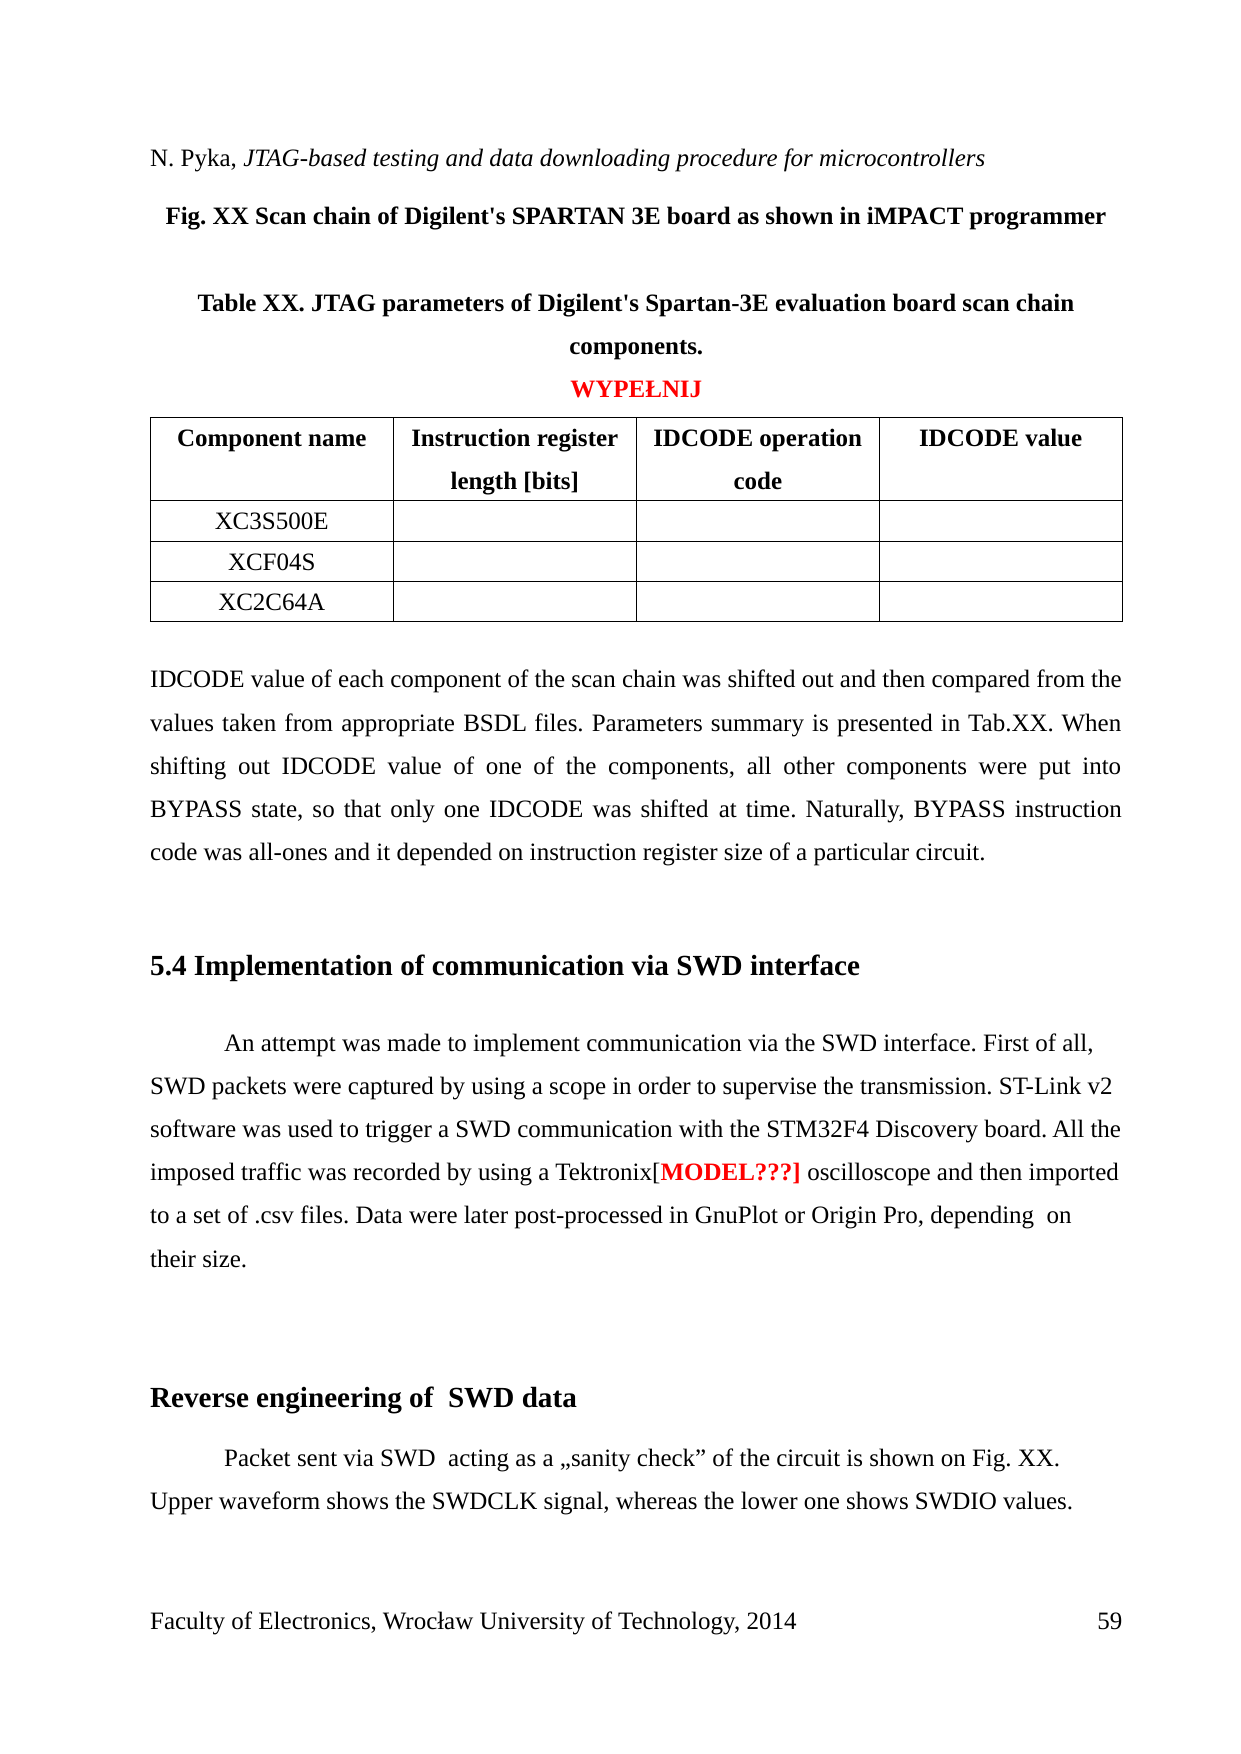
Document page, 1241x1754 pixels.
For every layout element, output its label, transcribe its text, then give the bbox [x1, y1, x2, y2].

table_cell [880, 501, 1122, 541]
table_cell [394, 501, 636, 541]
table_cell [637, 542, 879, 581]
text Table XX. JTAG parameters of Digilent's Spartan-3E evaluation board scan chain components. [150, 288, 1122, 359]
table_cell XCF04S [151, 542, 393, 581]
table_cell XC2C64A [151, 582, 393, 621]
table_cell [394, 542, 636, 581]
table_cell [880, 542, 1122, 581]
text IDCODE value of each component of the scan chain was shifted out and then compared from the values taken from appropriate BSDL files. Parameters summary is presented in Tab.XX. When shifting out IDCODE value of one of the components, all other components were put into BYPASS state, so that only one IDCODE was shifted at time. Naturally, BYPASS instruction code was all-ones and it depended on instruction register size of a particular circuit. [150, 664, 1122, 866]
text An attempt was made to implement communication via the SWD interface. First of all, SWD packets were captured by using a scope in order to supervise the transmission. ST-Link v2 software was used to trigger a SWD communication with the STM32F4 Discovery board. All the imposed traffic was recorded by using a Tektronix[MODEL???] oscilloscope and then imported to a set of .csv files. Data were later post-processed in GnuPlot or Origin Pro, depending on their size. [150, 1028, 1122, 1272]
table_cell [394, 582, 636, 621]
text WYPEŁNIJ [150, 374, 1122, 403]
table_cell [637, 501, 879, 541]
table_header Instruction register length [bits] [394, 418, 636, 500]
table_cell [880, 582, 1122, 621]
table_cell [637, 582, 879, 621]
table_cell XC3S500E [151, 501, 393, 541]
subtitle Reverse engineering of SWD data [150, 1380, 1122, 1413]
table_header IDCODE operation code [637, 418, 879, 500]
text Packet sent via SWD acting as a „sanity check” of the circuit is shown on Fig. XX. Upper waveform shows the SWDCLK signal, whereas the lower one shows SWDIO values. [150, 1443, 1122, 1515]
table_header IDCODE value [880, 418, 1122, 500]
subtitle 5.4 Implementation of communication via SWD interface [150, 948, 1122, 982]
table_header Component name [151, 418, 393, 500]
text Fig. XX Scan chain of Digilent's SPARTAN 3E board as shown in iMPACT programmer [150, 201, 1122, 230]
